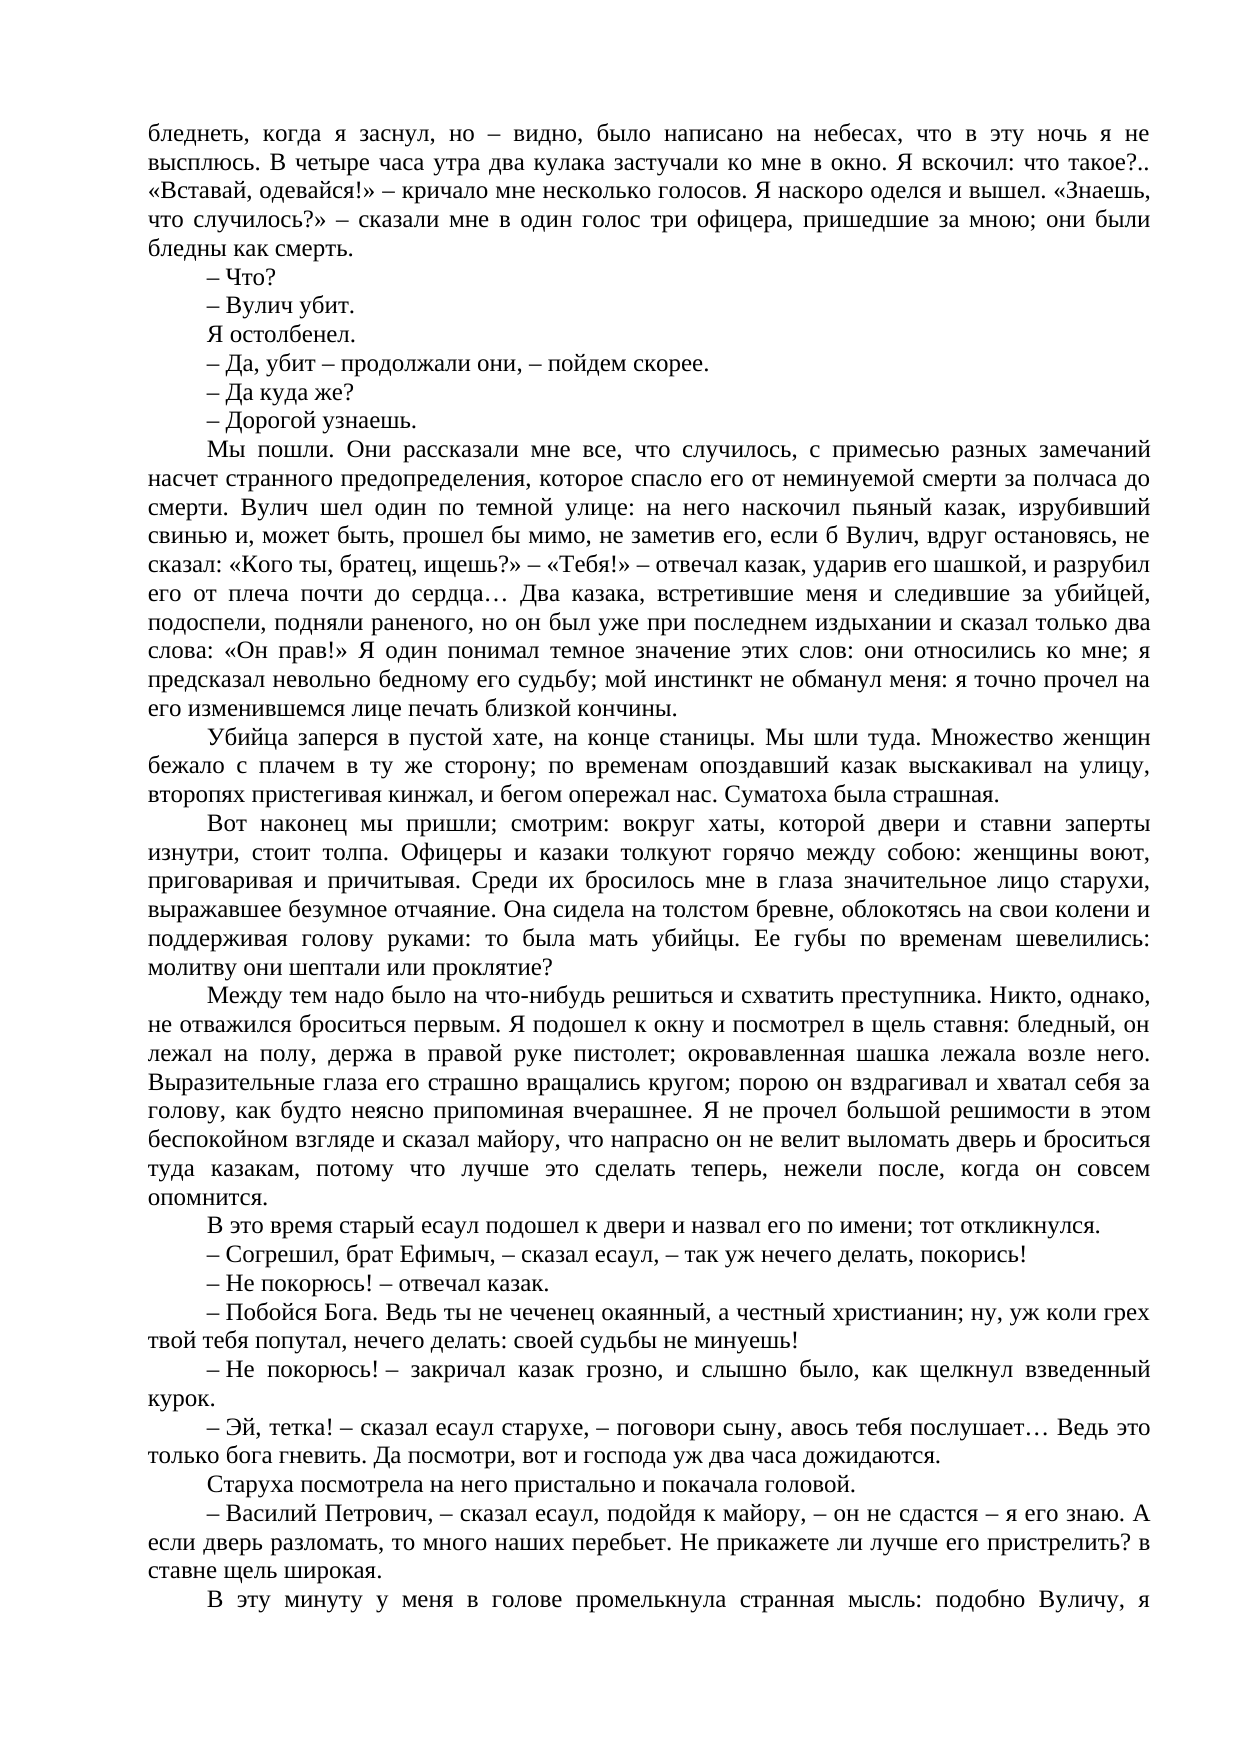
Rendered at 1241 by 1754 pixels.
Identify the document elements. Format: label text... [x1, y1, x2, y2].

text Я остолбенел. [148, 319, 1152, 348]
text – Побойся Бога. Ведь ты не чеченец окаянный, а честный христианин; ну, уж коли грех твой тебя попутал, нечего делать: своей судьбы не минуешь! [148, 1297, 1152, 1354]
text – Не покорюсь! – закричал казак грозно, и слышно было, как щелкнул взведенный курок. [148, 1354, 1152, 1412]
text Мы пошли. Они рассказали мне все, что случилось, с примесью разных замечаний насчет странного предопределения, которое спасло его от неминуемой смерти за полчаса до смерти. Вулич шел один по темной улице: на него наскочил пьяный казак, изрубивший свинью и, может быть, прошел бы мимо, не заметив его, если б Вулич, вдруг остановясь, не сказал: «Кого ты, братец, ищешь?» – «Тебя!» – отвечал казак, ударив его шашкой, и разрубил его от плеча почти до сердца… Два казака, встретившие меня и следившие за убийцей, подоспели, подняли раненого, но он был уже при последнем издыхании и сказал только два слова: «Он прав!» Я один понимал темное значение этих слов: они относились ко мне; я предсказал невольно бедному его судьбу; мой инстинкт не обманул меня: я точно прочел на его изменившемся лице печать близкой кончины. [148, 434, 1152, 722]
text – Что? [148, 262, 1152, 291]
text Между тем надо было на что-нибудь решиться и схватить преступника. Никто, однако, не отважился броситься первым. Я подошел к окну и посмотрел в щель ставня: бледный, он лежал на полу, держа в правой руке пистолет; окровавленная шашка лежала возле него. Выразительные глаза его страшно вращались кругом; порою он вздрагивал и хватал себя за голову, как будто неясно припоминая вчерашнее. Я не прочел большой решимости в этом беспокойном взгляде и сказал майору, что напрасно он не велит выломать дверь и броситься туда казакам, потому что лучше это сделать теперь, нежели после, когда он совсем опомнится. [148, 981, 1152, 1211]
text – Василий Петрович, – сказал есаул, подойдя к майору, – он не сдастся – я его знаю. А если дверь разломать, то много наших перебьет. Не прикажете ли лучше его пристрелить? в ставне щель широкая. [148, 1498, 1152, 1584]
text – Да куда же? [148, 377, 1152, 406]
text – Не покорюсь! – отвечал казак. [148, 1268, 1152, 1297]
text бледнеть, когда я заснул, но – видно, было написано на небесах, что в эту ночь я не высплюсь. В четыре часа утра два кулака застучали ко мне в окно. Я вскочил: что такое?.. «Вставай, одевайся!» – кричало мне несколько голосов. Я наскоро оделся и вышел. «Знаешь, что случилось?» – сказали мне в один голос три офицера, пришедшие за мною; они были бледны как смерть. [148, 118, 1152, 262]
text В это время старый есаул подошел к двери и назвал его по имени; тот откликнулся. [148, 1211, 1152, 1239]
text Вот наконец мы пришли; смотрим: вокруг хаты, которой двери и ставни заперты изнутри, стоит толпа. Офицеры и казаки толкуют горячо между собою: женщины воют, приговаривая и причитывая. Среди их бросилось мне в глаза значительное лицо старухи, выражавшее безумное отчаяние. Она сидела на толстом бревне, облокотясь на свои колени и поддерживая голову руками: то была мать убийцы. Ее губы по временам шевелились: молитву они шептали или проклятие? [148, 808, 1152, 981]
text Старуха посмотрела на него пристально и покачала головой. [148, 1469, 1152, 1498]
text – Эй, тетка! – сказал есаул старухе, – поговори сыну, авось тебя послушает… Ведь это только бога гневить. Да посмотри, вот и господа уж два часа дожидаются. [148, 1412, 1152, 1469]
text – Вулич убит. [148, 291, 1152, 319]
text Убийца заперся в пустой хате, на конце станицы. Мы шли туда. Множество женщин бежало с плачем в ту же сторону; по временам опоздавший казак выскакивал на улицу, второпях пристегивая кинжал, и бегом опережал нас. Суматоха была страшная. [148, 722, 1152, 808]
text – Да, убит – продолжали они, – пойдем скорее. [148, 348, 1152, 377]
text – Дорогой узнаешь. [148, 406, 1152, 434]
text – Согрешил, брат Ефимыч, – сказал есаул, – так уж нечего делать, покорись! [148, 1239, 1152, 1268]
text В эту минуту у меня в голове промелькнула странная мысль: подобно Вуличу, я [148, 1584, 1152, 1613]
